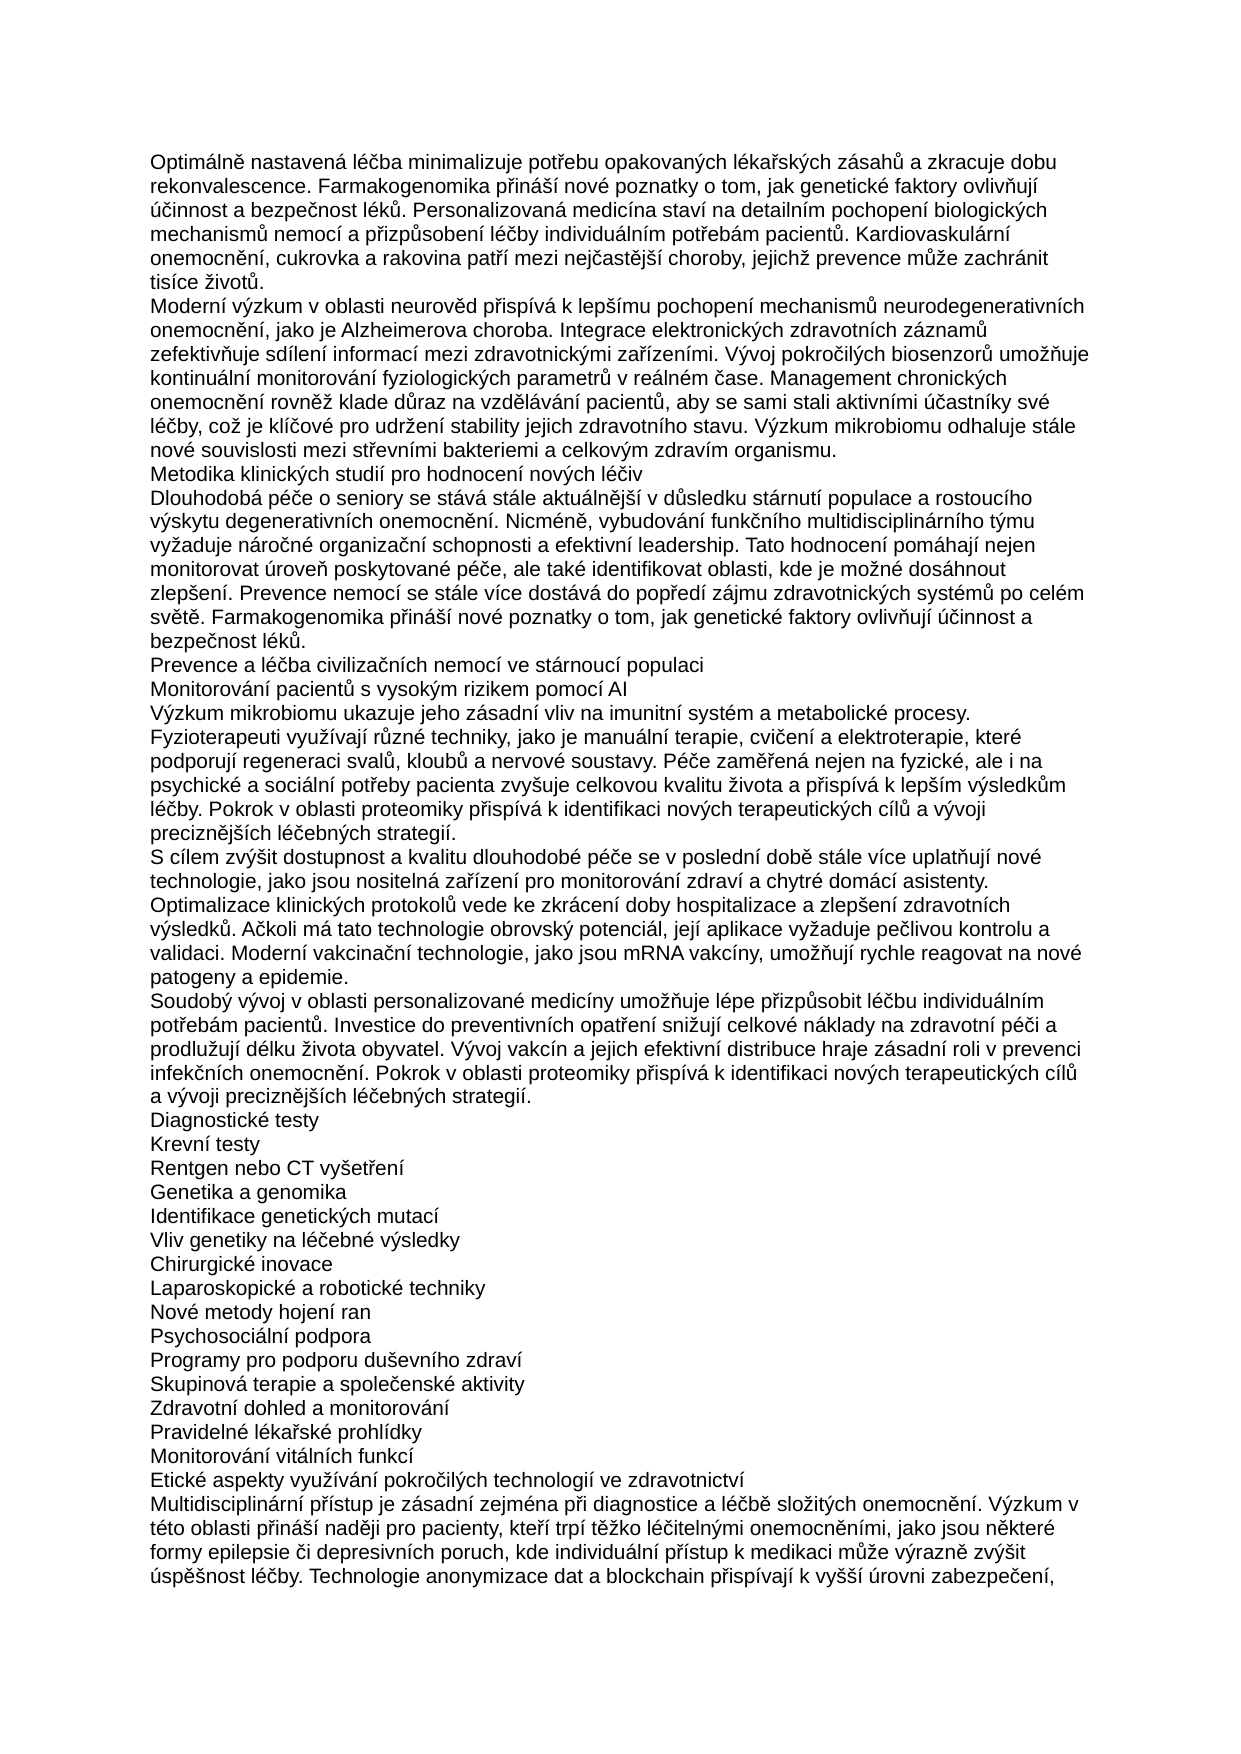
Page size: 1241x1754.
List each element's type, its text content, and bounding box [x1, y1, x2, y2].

text Výzkum mikrobiomu ukazuje jeho zásadní vliv na imunitní systém a metabolické procesy. Fyzioterapeuti využívají různé techniky, jako je manuální terapie, cvičení a elektroterapie, které podporují regeneraci svalů, kloubů a nervové soustavy. Péče zaměřená nejen na fyzické, ale i na psychické a sociální potřeby pacienta zvyšuje celkovou kvalitu života a přispívá k lepším výsledkům léčby. Pokrok v oblasti proteomiky přispívá k identifikaci nových terapeutických cílů a vývoji preciznějších léčebných strategií. [150, 701, 1090, 845]
text Monitorování vitálních funkcí [150, 1444, 1090, 1468]
text Laparoskopické a robotické techniky [150, 1276, 1090, 1300]
text Nové metody hojení ran [150, 1300, 1090, 1324]
text Vliv genetiky na léčebné výsledky [150, 1228, 1090, 1252]
text Moderní výzkum v oblasti neurověd přispívá k lepšímu pochopení mechanismů neurodegenerativních onemocnění, jako je Alzheimerova choroba. Integrace elektronických zdravotních záznamů zefektivňuje sdílení informací mezi zdravotnickými zařízeními. Vývoj pokročilých biosenzorů umožňuje kontinuální monitorování fyziologických parametrů v reálném čase. Management chronických onemocnění rovněž klade důraz na vzdělávání pacientů, aby se sami stali aktivními účastníky své léčby, což je klíčové pro udržení stability jejich zdravotního stavu. Výzkum mikrobiomu odhaluje stále nové souvislosti mezi střevními bakteriemi a celkovým zdravím organismu. [150, 294, 1090, 461]
text Soudobý vývoj v oblasti personalizované medicíny umožňuje lépe přizpůsobit léčbu individuálním potřebám pacientů. Investice do preventivních opatření snižují celkové náklady na zdravotní péči a prodlužují délku života obyvatel. Vývoj vakcín a jejich efektivní distribuce hraje zásadní roli v prevenci infekčních onemocnění. Pokrok v oblasti proteomiky přispívá k identifikaci nových terapeutických cílů a vývoji preciznějších léčebných strategií. [150, 988, 1090, 1108]
text Programy pro podporu duševního zdraví [150, 1348, 1090, 1372]
text Skupinová terapie a společenské aktivity [150, 1372, 1090, 1396]
text Identifikace genetických mutací [150, 1204, 1090, 1228]
text Pravidelné lékařské prohlídky [150, 1420, 1090, 1444]
text Rentgen nebo CT vyšetření [150, 1156, 1090, 1180]
text Metodika klinických studií pro hodnocení nových léčiv [150, 461, 1090, 485]
text Psychosociální podpora [150, 1324, 1090, 1348]
text Multidisciplinární přístup je zásadní zejména při diagnostice a léčbě složitých onemocnění. Výzkum v této oblasti přináší naději pro pacienty, kteří trpí těžko léčitelnými onemocněními, jako jsou některé formy epilepsie či depresivních poruch, kde individuální přístup k medikaci může výrazně zvýšit úspěšnost léčby. Technologie anonymizace dat a blockchain přispívají k vyšší úrovni zabezpečení, [150, 1492, 1090, 1587]
text Krevní testy [150, 1132, 1090, 1156]
text Diagnostické testy [150, 1108, 1090, 1132]
text S cílem zvýšit dostupnost a kvalitu dlouhodobé péče se v poslední době stále více uplatňují nové technologie, jako jsou nositelná zařízení pro monitorování zdraví a chytré domácí asistenty. Optimalizace klinických protokolů vede ke zkrácení doby hospitalizace a zlepšení zdravotních výsledků. Ačkoli má tato technologie obrovský potenciál, její aplikace vyžaduje pečlivou kontrolu a validaci. Moderní vakcinační technologie, jako jsou mRNA vakcíny, umožňují rychle reagovat na nové patogeny a epidemie. [150, 845, 1090, 988]
text Optimálně nastavená léčba minimalizuje potřebu opakovaných lékařských zásahů a zkracuje dobu rekonvalescence. Farmakogenomika přináší nové poznatky o tom, jak genetické faktory ovlivňují účinnost a bezpečnost léků. Personalizovaná medicína staví na detailním pochopení biologických mechanismů nemocí a přizpůsobení léčby individuálním potřebám pacientů. Kardiovaskulární onemocnění, cukrovka a rakovina patří mezi nejčastější choroby, jejichž prevence může zachránit tisíce životů. [150, 150, 1090, 294]
text Monitorování pacientů s vysokým rizikem pomocí AI [150, 677, 1090, 701]
text Zdravotní dohled a monitorování [150, 1396, 1090, 1420]
text Chirurgické inovace [150, 1252, 1090, 1276]
text Prevence a léčba civilizačních nemocí ve stárnoucí populaci [150, 653, 1090, 677]
text Dlouhodobá péče o seniory se stává stále aktuálnější v důsledku stárnutí populace a rostoucího výskytu degenerativních onemocnění. Nicméně, vybudování funkčního multidisciplinárního týmu vyžaduje náročné organizační schopnosti a efektivní leadership. Tato hodnocení pomáhají nejen monitorovat úroveň poskytované péče, ale také identifikovat oblasti, kde je možné dosáhnout zlepšení. Prevence nemocí se stále více dostává do popředí zájmu zdravotnických systémů po celém světě. Farmakogenomika přináší nové poznatky o tom, jak genetické faktory ovlivňují účinnost a bezpečnost léků. [150, 485, 1090, 653]
text Genetika a genomika [150, 1180, 1090, 1204]
text Etické aspekty využívání pokročilých technologií ve zdravotnictví [150, 1468, 1090, 1492]
